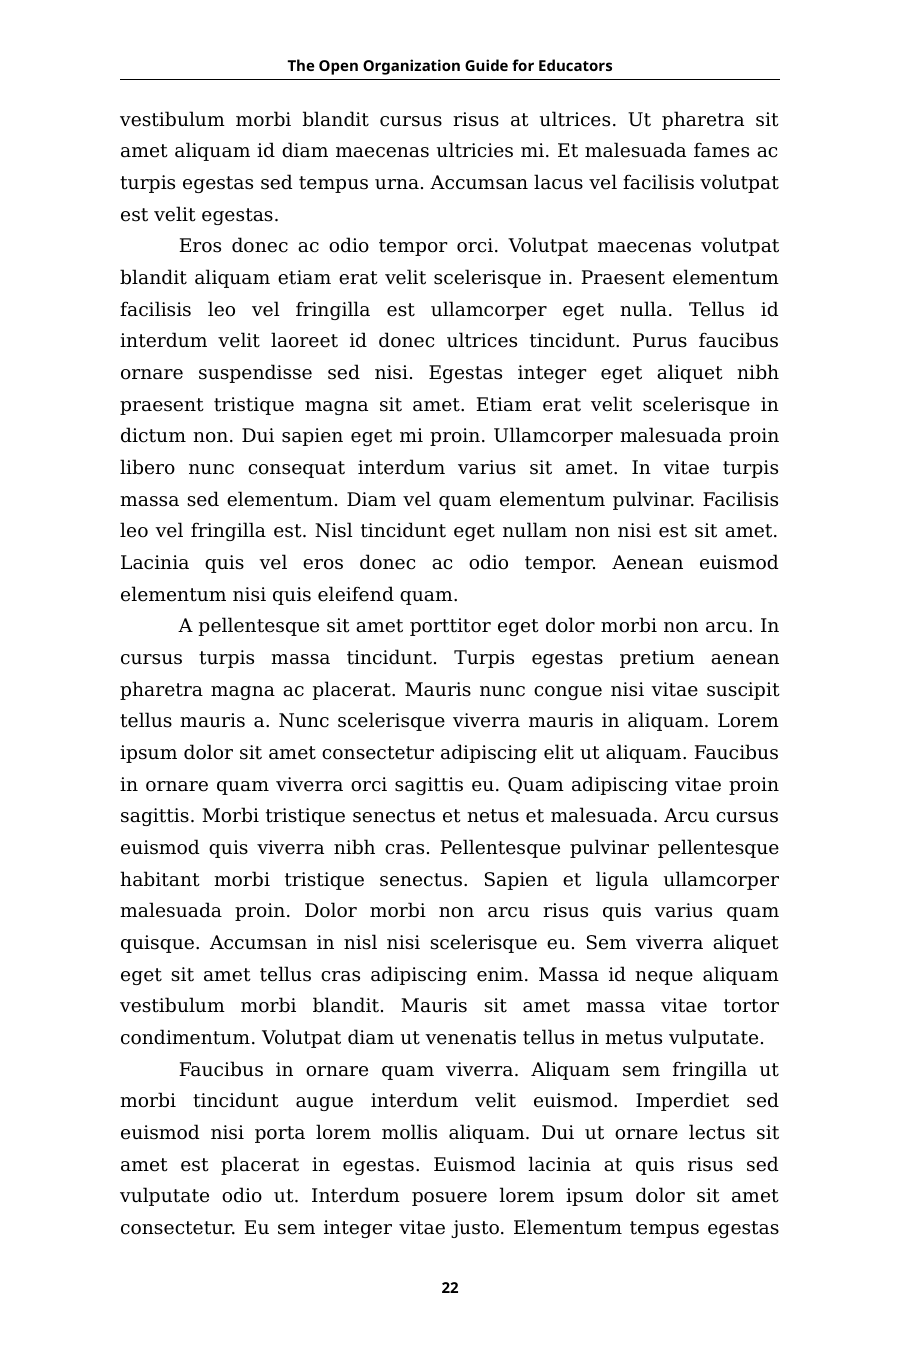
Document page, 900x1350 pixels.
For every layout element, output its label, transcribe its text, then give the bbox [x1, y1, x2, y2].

text Eros donec ac odio tempor orci. Volutpat maecenas volutpat blandit aliquam etiam erat velit scelerisque in. Praesent elementum facilisis leo vel fringilla est ullamcorper eget nulla. Tellus id interdum velit laoreet id donec ultrices tincidunt. Purus faucibus ornare suspendisse sed nisi. Egestas integer eget aliquet nibh praesent tristique magna sit amet. Etiam erat velit scelerisque in dictum non. Dui sapien eget mi proin. Ullamcorper malesuada proin libero nunc consequat interdum varius sit amet. In vitae turpis massa sed elementum. Diam vel quam elementum pulvinar. Facilisis leo vel fringilla est. Nisl tincidunt eget nullam non nisi est sit amet. Lacinia quis vel eros donec ac odio tempor. Aenean euismod elementum nisi quis eleifend quam. [120, 235, 780, 606]
text vestibulum morbi blandit cursus risus at ultrices. Ut pharetra sit amet aliquam id diam maecenas ultricies mi. Et malesuada fames ac turpis egestas sed tempus urna. Accumsan lacus vel facilisis volutpat est velit egestas. [120, 109, 780, 226]
text Faucibus in ornare quam viverra. Aliquam sem fringilla ut morbi tincidunt augue interdum velit euismod. Imperdiet sed euismod nisi porta lorem mollis aliquam. Dui ut ornare lectus sit amet est placerat in egestas. Euismod lacinia at quis risus sed vulputate odio ut. Interdum posuere lorem ipsum dolor sit amet consectetur. Eu sem integer vitae justo. Elementum tempus egestas [120, 1059, 780, 1239]
text A pellentesque sit amet porttitor eget dolor morbi non arcu. In cursus turpis massa tincidunt. Turpis egestas pretium aenean pharetra magna ac placerat. Mauris nunc congue nisi vitae suscipit tellus mauris a. Nunc scelerisque viverra mauris in aliquam. Lorem ipsum dolor sit amet consectetur adipiscing elit ut aliquam. Faucibus in ornare quam viverra orci sagittis eu. Quam adipiscing vitae proin sagittis. Morbi tristique senectus et netus et malesuada. Arcu cursus euismod quis viverra nibh cras. Pellentesque pulvinar pellentesque habitant morbi tristique senectus. Sapien et ligula ullamcorper malesuada proin. Dolor morbi non arcu risus quis varius quam quisque. Accumsan in nisl nisi scelerisque eu. Sem viverra aliquet eget sit amet tellus cras adipiscing enim. Massa id neque aliquam vestibulum morbi blandit. Mauris sit amet massa vitae tortor condimentum. Volutpat diam ut venenatis tellus in metus vulputate. [120, 615, 780, 1049]
